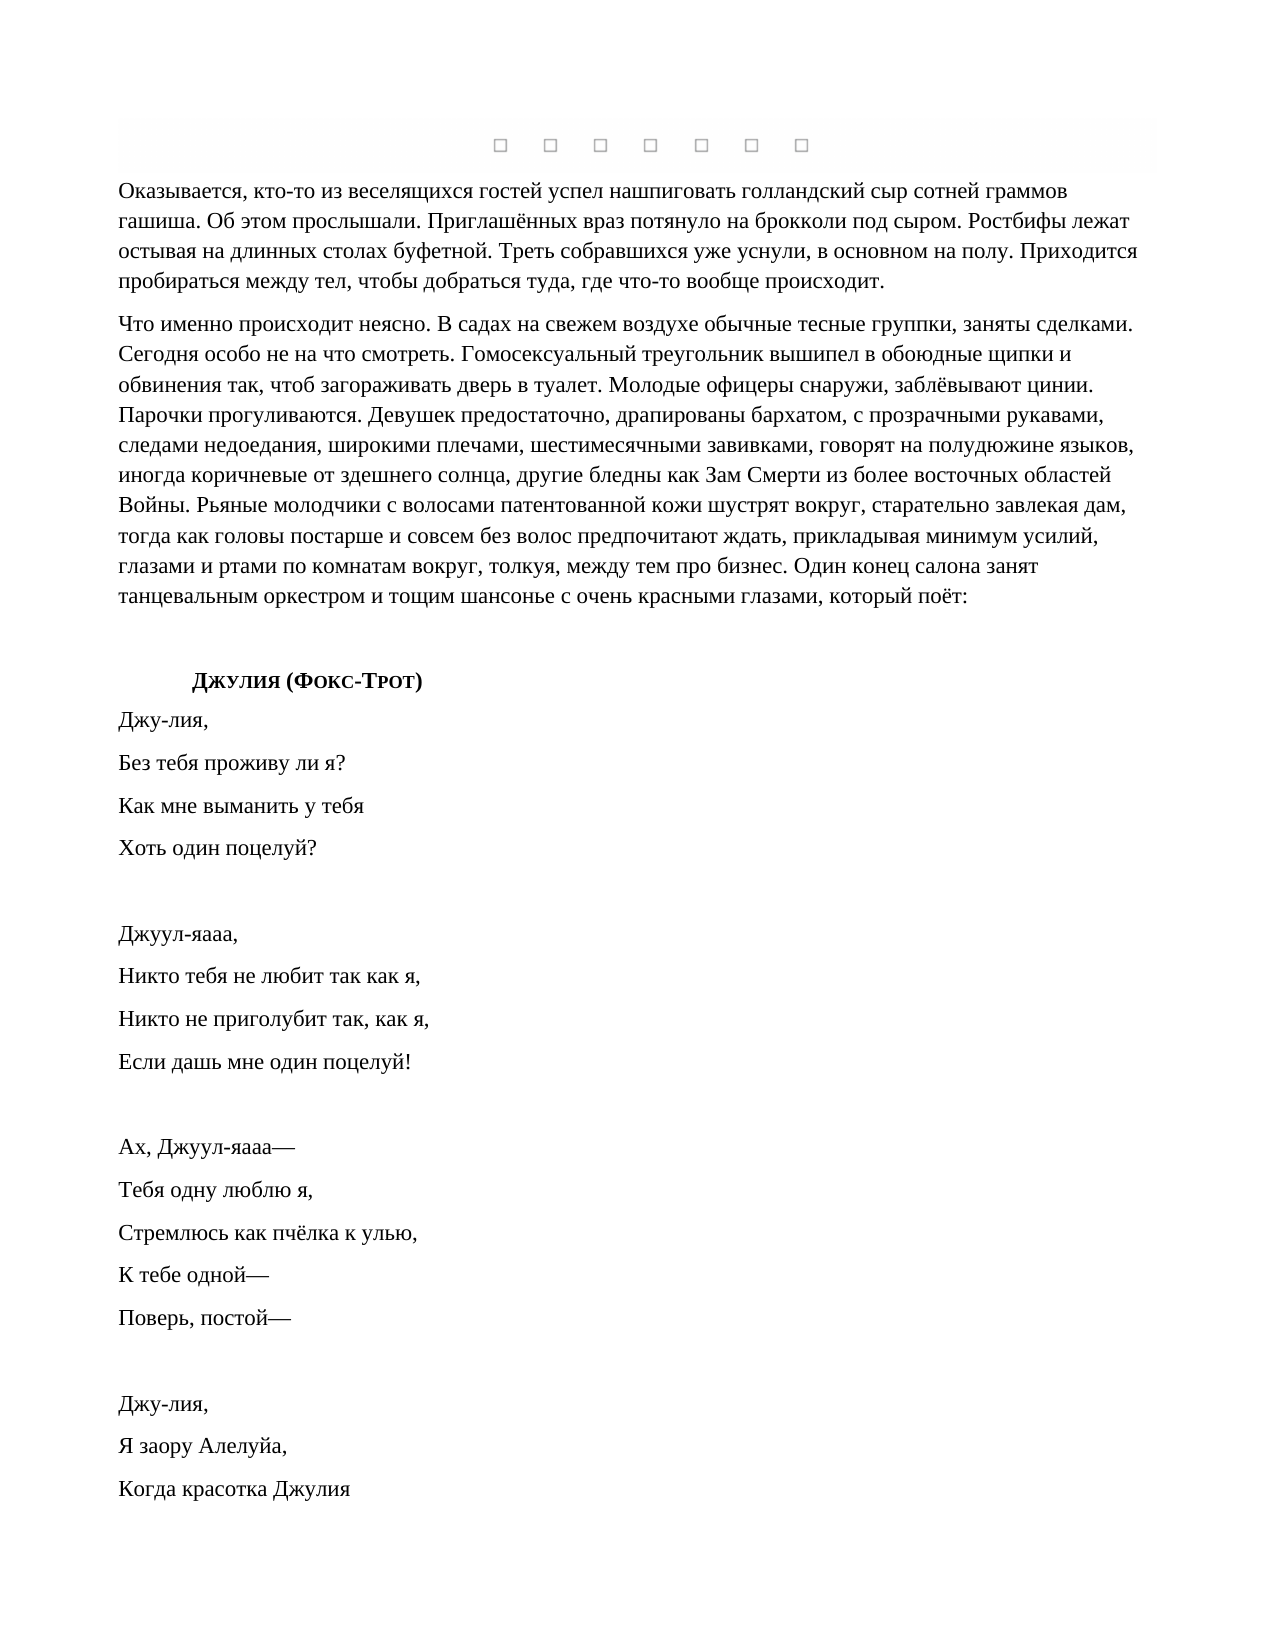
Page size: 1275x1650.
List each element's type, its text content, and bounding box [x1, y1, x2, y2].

text К тебе одной— [118, 1262, 1157, 1288]
text Оказывается, кто-то из веселящихся гостей успел нашпиговать голландский сыр сотней граммов гашиша. Об этом прослышали. Приглашённых враз потянуло на брокколи под сыром. Ростбифы лежат остывая на длинных столах буфетной. Треть собравшихся уже уснули, в основном на полу. Приходится пробираться между тел, чтобы добраться туда, где что-то вообще происходит. [118, 173, 1157, 294]
text Никто тебя не любит так как я, [118, 963, 1157, 989]
text Хоть один поцелуй? [118, 834, 1157, 861]
text Что именно происходит неясно. В садах на свежем воздухе обычные тесные группки, заняты сделками. Сегодня особо не на что смотреть. Гомосексуальный треугольник вышипел в обоюдные щипки и обвинения так, чтоб загораживать дверь в туалет. Молодые офицеры снаружи, заблёвывают цинии. Парочки прогуливаются. Девушек предостаточно, драпированы бархатом, с прозрачными рукавами, следами недоедания, широкими плечами, шестимесячными завивками, говорят на полудюжине языков, иногда коричневые от здешнего солнца, другие бледны как Зам Смерти из более восточных областей Войны. Рьяные молодчики с волосами патентованной кожи шустрят вокруг, старательно завлекая дам, тогда как головы постарше и совсем без волос предпочитают ждать, прикладывая минимум усилий, глазами и ртами по комнатам вокруг, толкуя, между тем про бизнес. Один конец салона занят танцевальным оркестром и тощим шансонье с очень красными глазами, который поёт: [118, 310, 1157, 608]
text Без тебя проживу ли я? [118, 749, 1157, 775]
text Тебя одну люблю я, [118, 1176, 1157, 1202]
text Когда красотка Джулия [118, 1475, 1157, 1501]
text Джу-лия, [118, 1390, 1157, 1416]
text Джулия (Фокс-Трот) [192, 667, 1157, 694]
text Если дашь мне один поцелуй! [118, 1048, 1157, 1074]
text Джуул-яааа, [118, 920, 1157, 946]
text Ах, Джуул-яааа— [118, 1133, 1157, 1160]
text Я заору Алелуйа, [118, 1432, 1157, 1459]
text Стремлюсь как пчёлка к улью, [118, 1219, 1157, 1245]
text Никто не приголубит так, как я, [118, 1005, 1157, 1032]
text Джу-лия, [118, 706, 1157, 733]
picture [118, 118, 1157, 173]
text Поверь, постой— [118, 1304, 1157, 1331]
text Как мне выманить у тебя [118, 792, 1157, 818]
